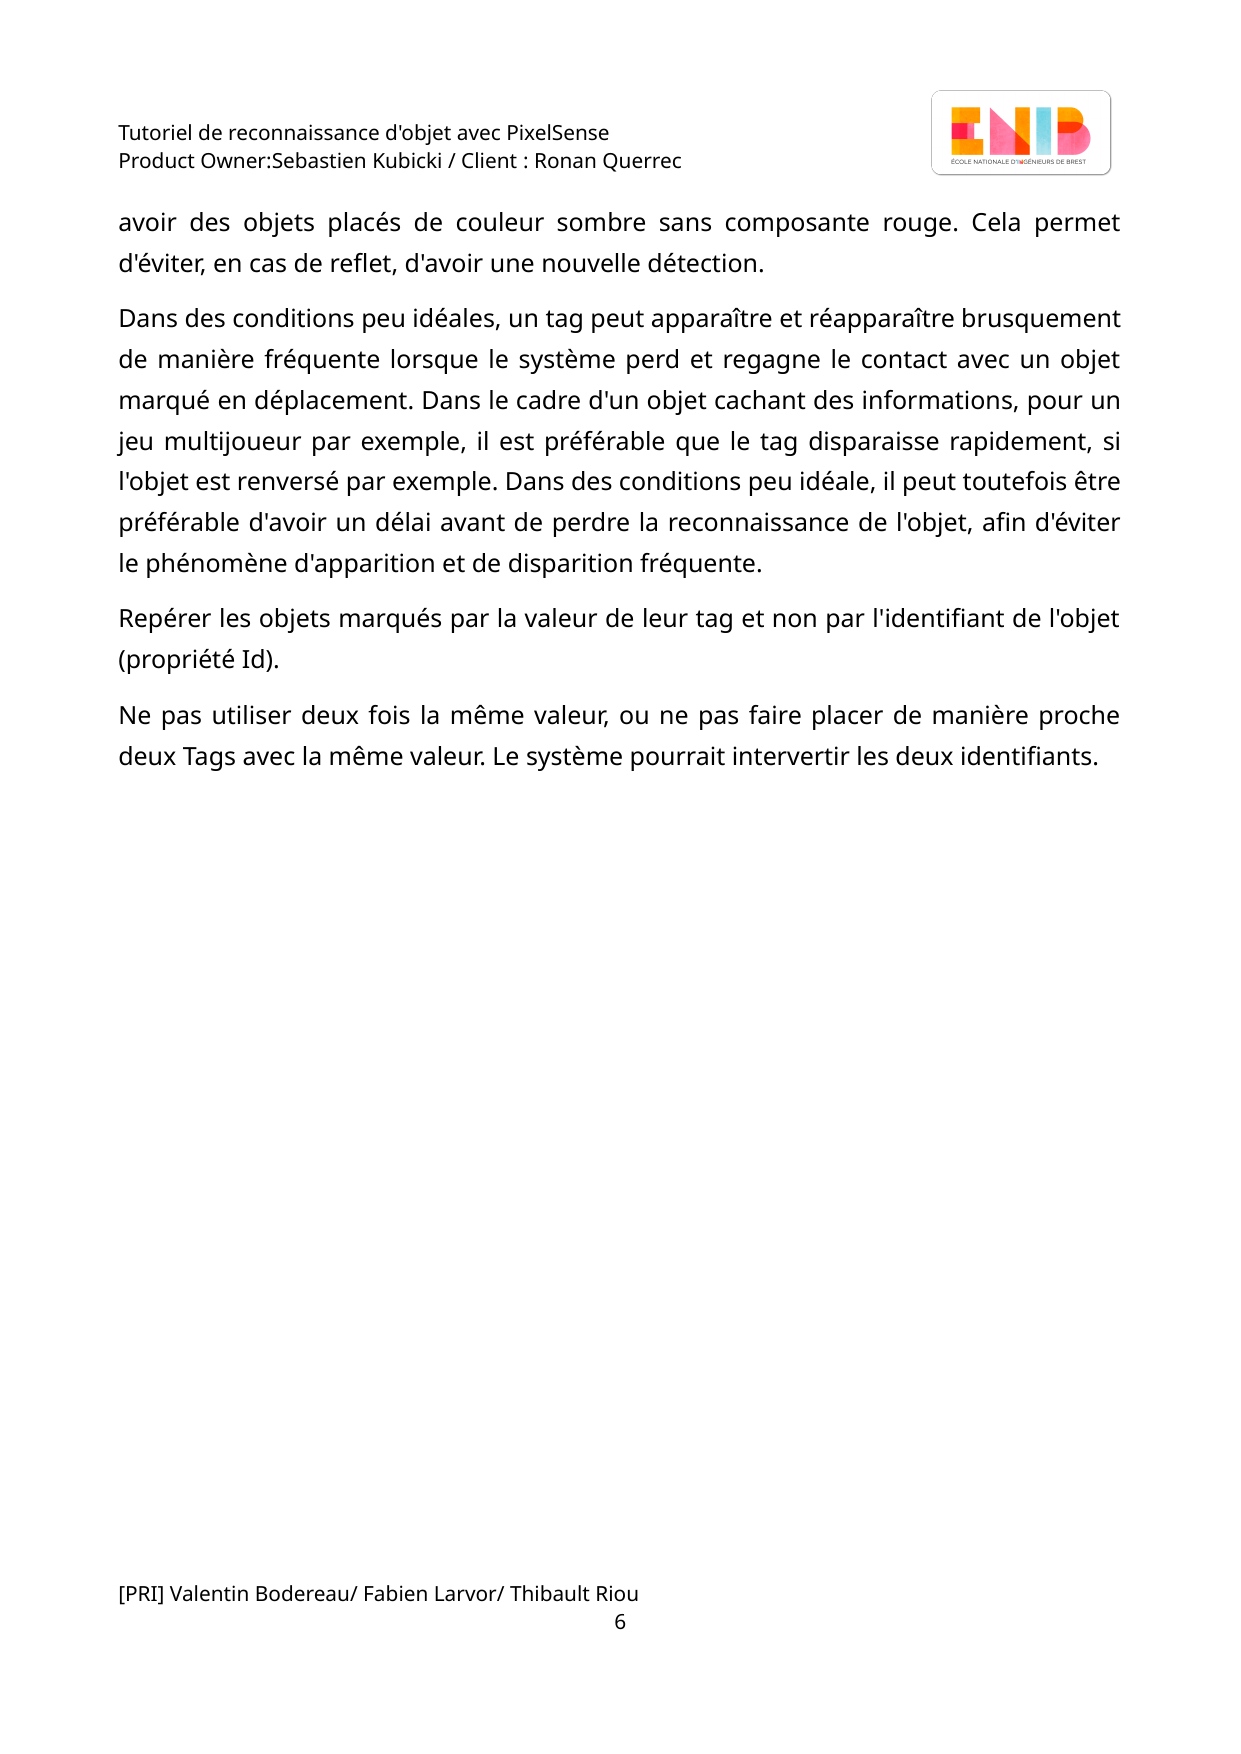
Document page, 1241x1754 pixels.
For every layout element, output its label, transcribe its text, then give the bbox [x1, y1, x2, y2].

picture [930, 90, 1113, 177]
text Dans des conditions peu idéales, un tag peut apparaître et réapparaître brusquement de manière fréquente lorsque le système perd et regagne le contact avec un objet marqué en déplacement. Dans le cadre d'un objet cachant des informations, pour un jeu multijoueur par exemple, il est préférable que le tag disparaisse rapidement, si l'objet est renversé par exemple. Dans des conditions peu idéale, il peut toutefois être préférable d'avoir un délai avant de perdre la reconnaissance de l'objet, afin d'éviter le phénomène d'apparition et de disparition fréquente. [118, 301, 1122, 580]
text Repérer les objets marqués par la valeur de leur tag et non par l'identifiant de l'objet (propriété Id). [118, 601, 1122, 676]
text avoir des objets placés de couleur sombre sans composante rouge. Cela permet d'éviter, en cas de reflet, d'avoir une nouvelle détection. [118, 204, 1122, 279]
text Ne pas utiliser deux fois la même valeur, ou ne pas faire placer de manière proche deux Tags avec la même valeur. Le système pourrait intervertir les deux identifiants. [118, 697, 1122, 772]
